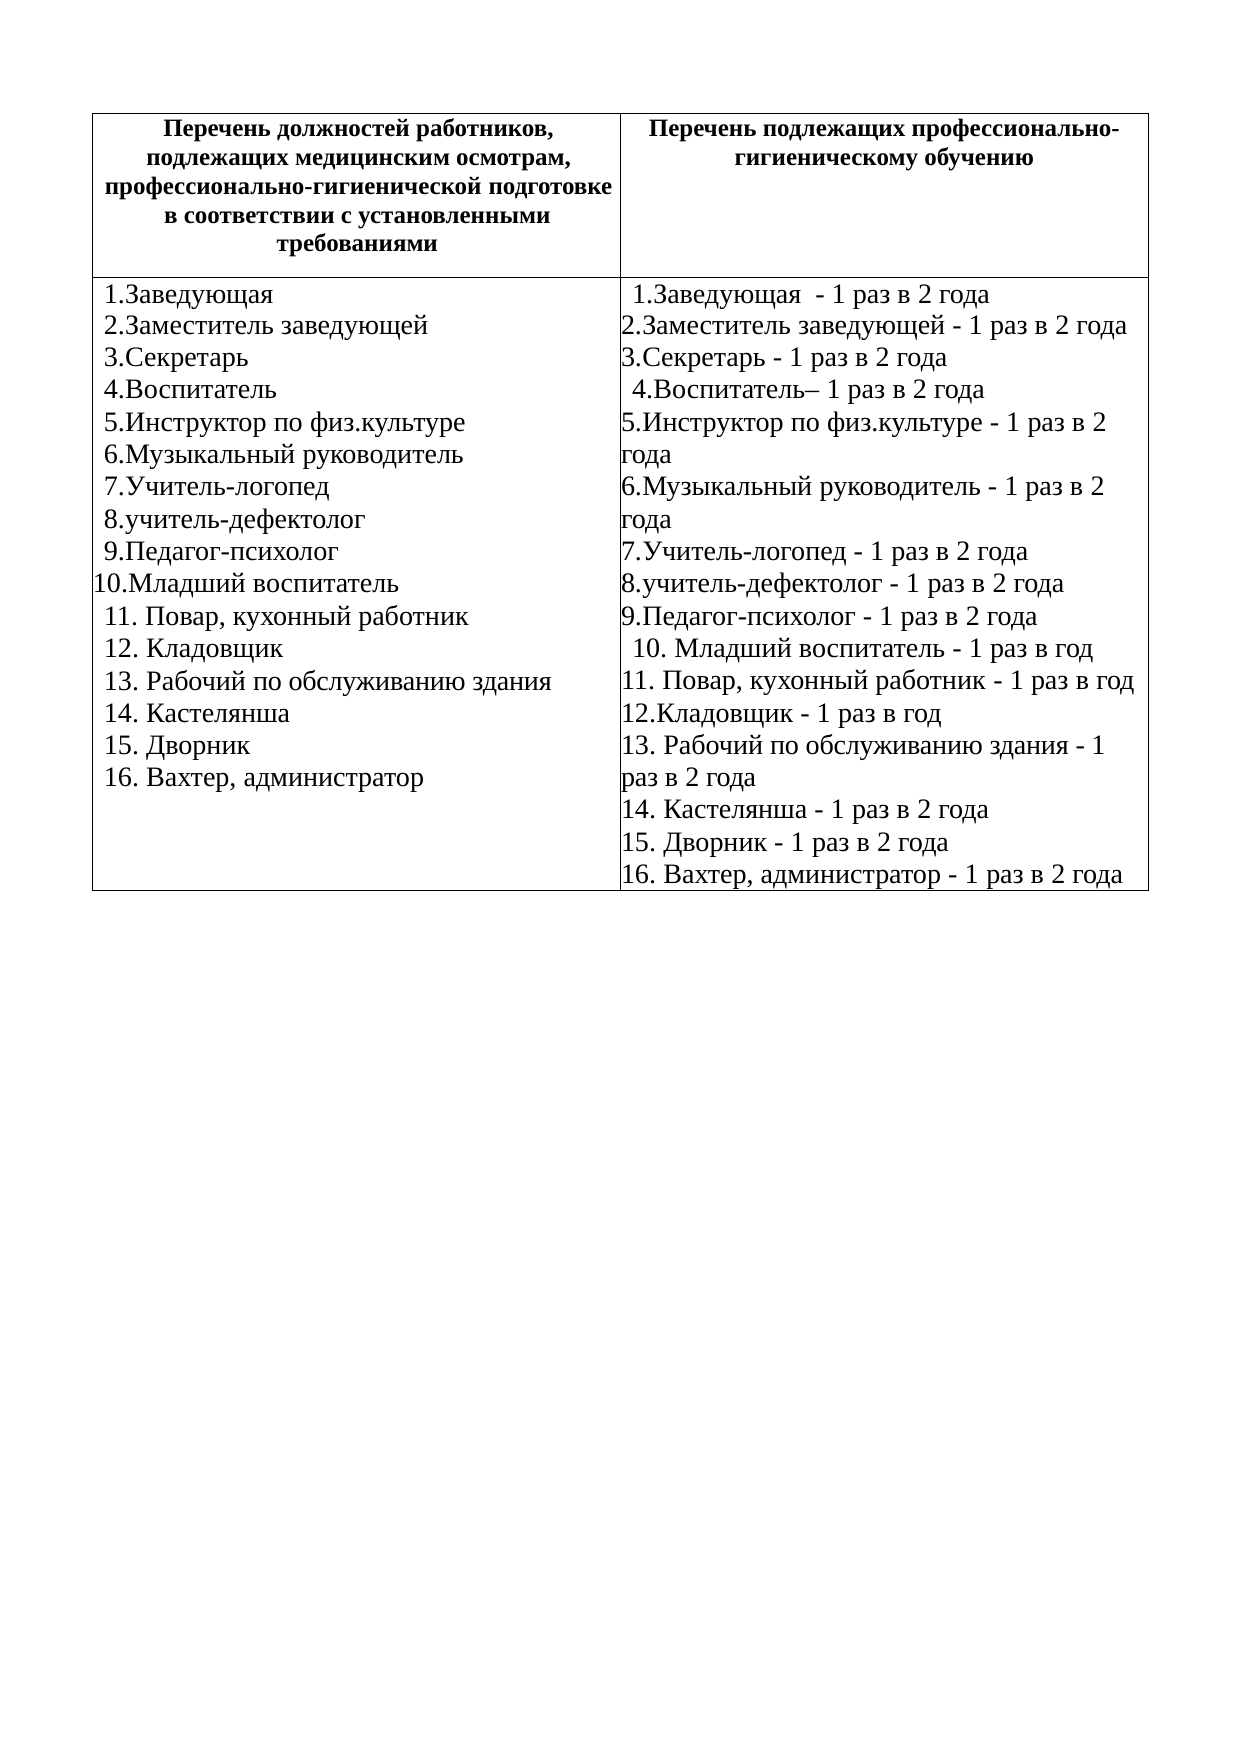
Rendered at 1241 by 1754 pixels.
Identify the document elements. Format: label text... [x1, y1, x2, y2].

table_header Перечень подлежащих профессионально- гигиеническому обучению [621, 114, 1148, 277]
table_cell Заведующая Заместитель заведующей Секретарь Воспитатель Инструктор по физ.культуре Музыкальный руководитель Учитель-логопед учитель-дефектолог Педагог-психолог Младший воспитатель Повар, кухонный работник Кладовщик Рабочий по обслуживанию здания Кастелянша Дворник Вахтер, администратор [93, 278, 620, 890]
table_header Перечень должностей работников, подлежащих медицинским осмотрам, профессионально-гигиенической подготовке в соответствии с установленными требованиями [93, 114, 620, 277]
table_cell Заведующая - 1 раз в 2 года Заместитель заведующей - 1 раз в 2 года Секретарь - 1 раз в 2 года Воспитатель– 1 раз в 2 года Инструктор по физ.культуре - 1 раз в 2 года Музыкальный руководитель - 1 раз в 2 года Учитель-логопед - 1 раз в 2 года учитель-дефектолог - 1 раз в 2 года Педагог-психолог - 1 раз в 2 года Младший воспитатель - 1 раз в год Повар, кухонный работник - 1 раз в год Кладовщик - 1 раз в год Рабочий по обслуживанию здания - 1 раз в 2 года Кастелянша - 1 раз в 2 года Дворник - 1 раз в 2 года Вахтер, администратор - 1 раз в 2 года [621, 278, 1148, 890]
